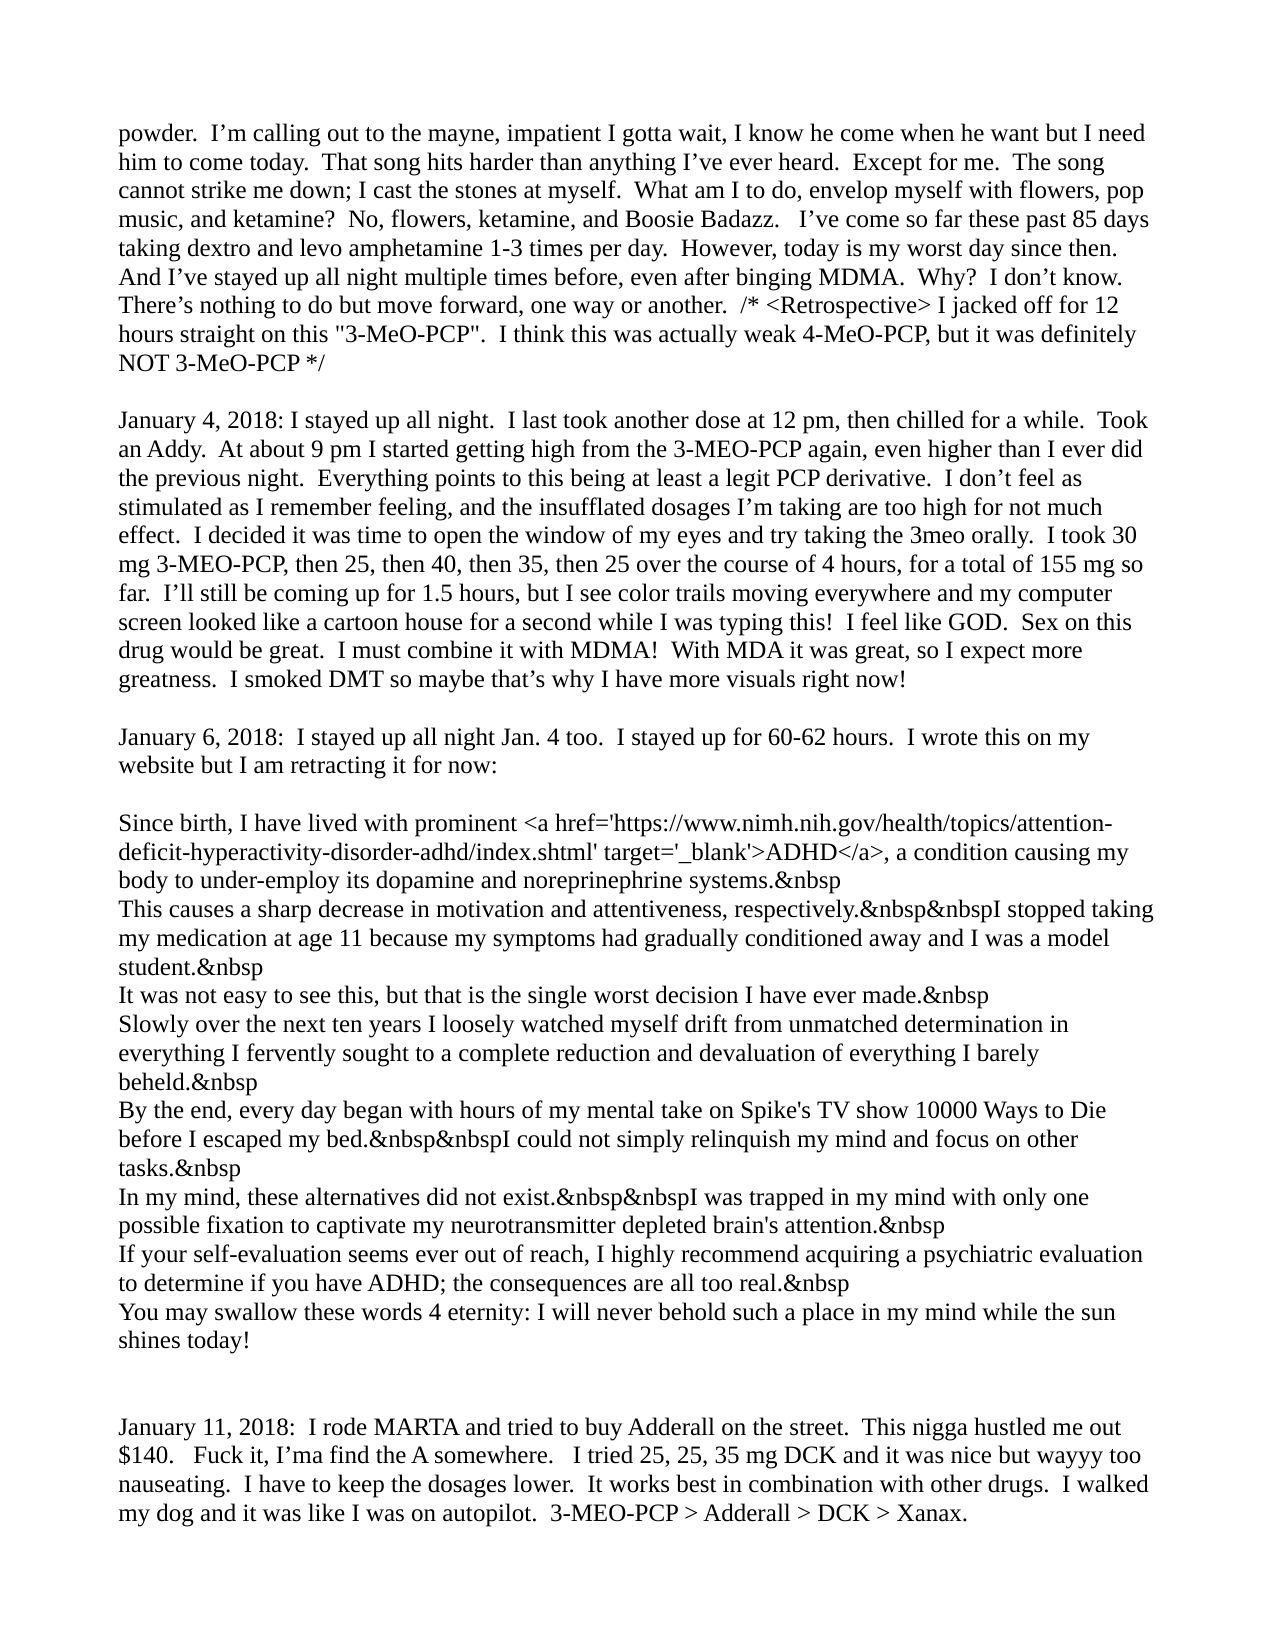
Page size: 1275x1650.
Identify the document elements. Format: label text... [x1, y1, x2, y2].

text It was not easy to see this, but that is the single worst decision I have ever made.&nbsp [118, 981, 1157, 1009]
text January 11, 2018: I rode MARTA and tried to buy Adderall on the street. This nigga hustled me out $140. Fuck it, I’ma find the A somewhere. I tried 25, 25, 35 mg DCK and it was nice but wayyy too nauseating. I have to keep the dosages lower. It works best in combination with other drugs. I walked my dog and it was like I was on autopilot. 3-MEO-PCP > Adderall > DCK > Xanax. [118, 1412, 1157, 1527]
text January 4, 2018: I stayed up all night. I last took another dose at 12 pm, then chilled for a while. Took an Addy. At about 9 pm I started getting high from the 3-MEO-PCP again, even higher than I ever did the previous night. Everything points to this being at least a legit PCP derivative. I don’t feel as stimulated as I remember feeling, and the insufflated dosages I’m taking are too high for not much effect. I decided it was time to open the window of my eyes and try taking the 3meo orally. I took 30 mg 3-MEO-PCP, then 25, then 40, then 35, then 25 over the course of 4 hours, for a total of 155 mg so far. I’ll still be coming up for 1.5 hours, but I see color trails moving everywhere and my computer screen looked like a cartoon house for a second while I was typing this! I feel like GOD. Sex on this drug would be great. I must combine it with MDMA! With MDA it was great, so I expect more greatness. I smoked DMT so maybe that’s why I have more visuals right now! [118, 406, 1157, 693]
text Slowly over the next ten years I loosely watched myself drift from unmatched determination in everything I fervently sought to a complete reduction and devaluation of everything I barely beheld.&nbsp [118, 1009, 1157, 1096]
text Since birth, I have lived with prominent <a href='https://www.nimh.nih.gov/health/topics/attention-deficit-hyperactivity-disorder-adhd/index.shtml' target='_blank'>ADHD</a>, a condition causing my body to under-employ its dopamine and noreprinephrine systems.&nbsp [118, 808, 1157, 894]
text January 6, 2018: I stayed up all night Jan. 4 too. I stayed up for 60-62 hours. I wrote this on my website but I am retracting it for now: [118, 722, 1157, 779]
text This causes a sharp decrease in motivation and attentiveness, respectively.&nbsp&nbspI stopped taking my medication at age 11 because my symptoms had gradually conditioned away and I was a model student.&nbsp [118, 894, 1157, 981]
text If your self-evaluation seems ever out of reach, I highly recommend acquiring a psychiatric evaluation to determine if you have ADHD; the consequences are all too real.&nbsp [118, 1239, 1157, 1297]
text powder. I’m calling out to the mayne, impatient I gotta wait, I know he come when he want but I need him to come today. That song hits harder than anything I’ve ever heard. Except for me. The song cannot strike me down; I cast the stones at myself. What am I to do, envelop myself with flowers, pop music, and ketamine? No, flowers, ketamine, and Boosie Badazz. I’ve come so far these past 85 days taking dextro and levo amphetamine 1-3 times per day. However, today is my worst day since then. And I’ve stayed up all night multiple times before, even after binging MDMA. Why? I don’t know. There’s nothing to do but move forward, one way or another. /* <Retrospective> I jacked off for 12 hours straight on this "3-MeO-PCP". I think this was actually weak 4-MeO-PCP, but it was definitely NOT 3-MeO-PCP */ [118, 118, 1157, 377]
text In my mind, these alternatives did not exist.&nbsp&nbspI was trapped in my mind with only one possible fixation to captivate my neurotransmitter depleted brain's attention.&nbsp [118, 1182, 1157, 1239]
text By the end, every day began with hours of my mental take on Spike's TV show 10000 Ways to Die before I escaped my bed.&nbsp&nbspI could not simply relinquish my mind and focus on other tasks.&nbsp [118, 1096, 1157, 1182]
text You may swallow these words 4 eternity: I will never behold such a place in my mind while the sun shines today! [118, 1297, 1157, 1354]
